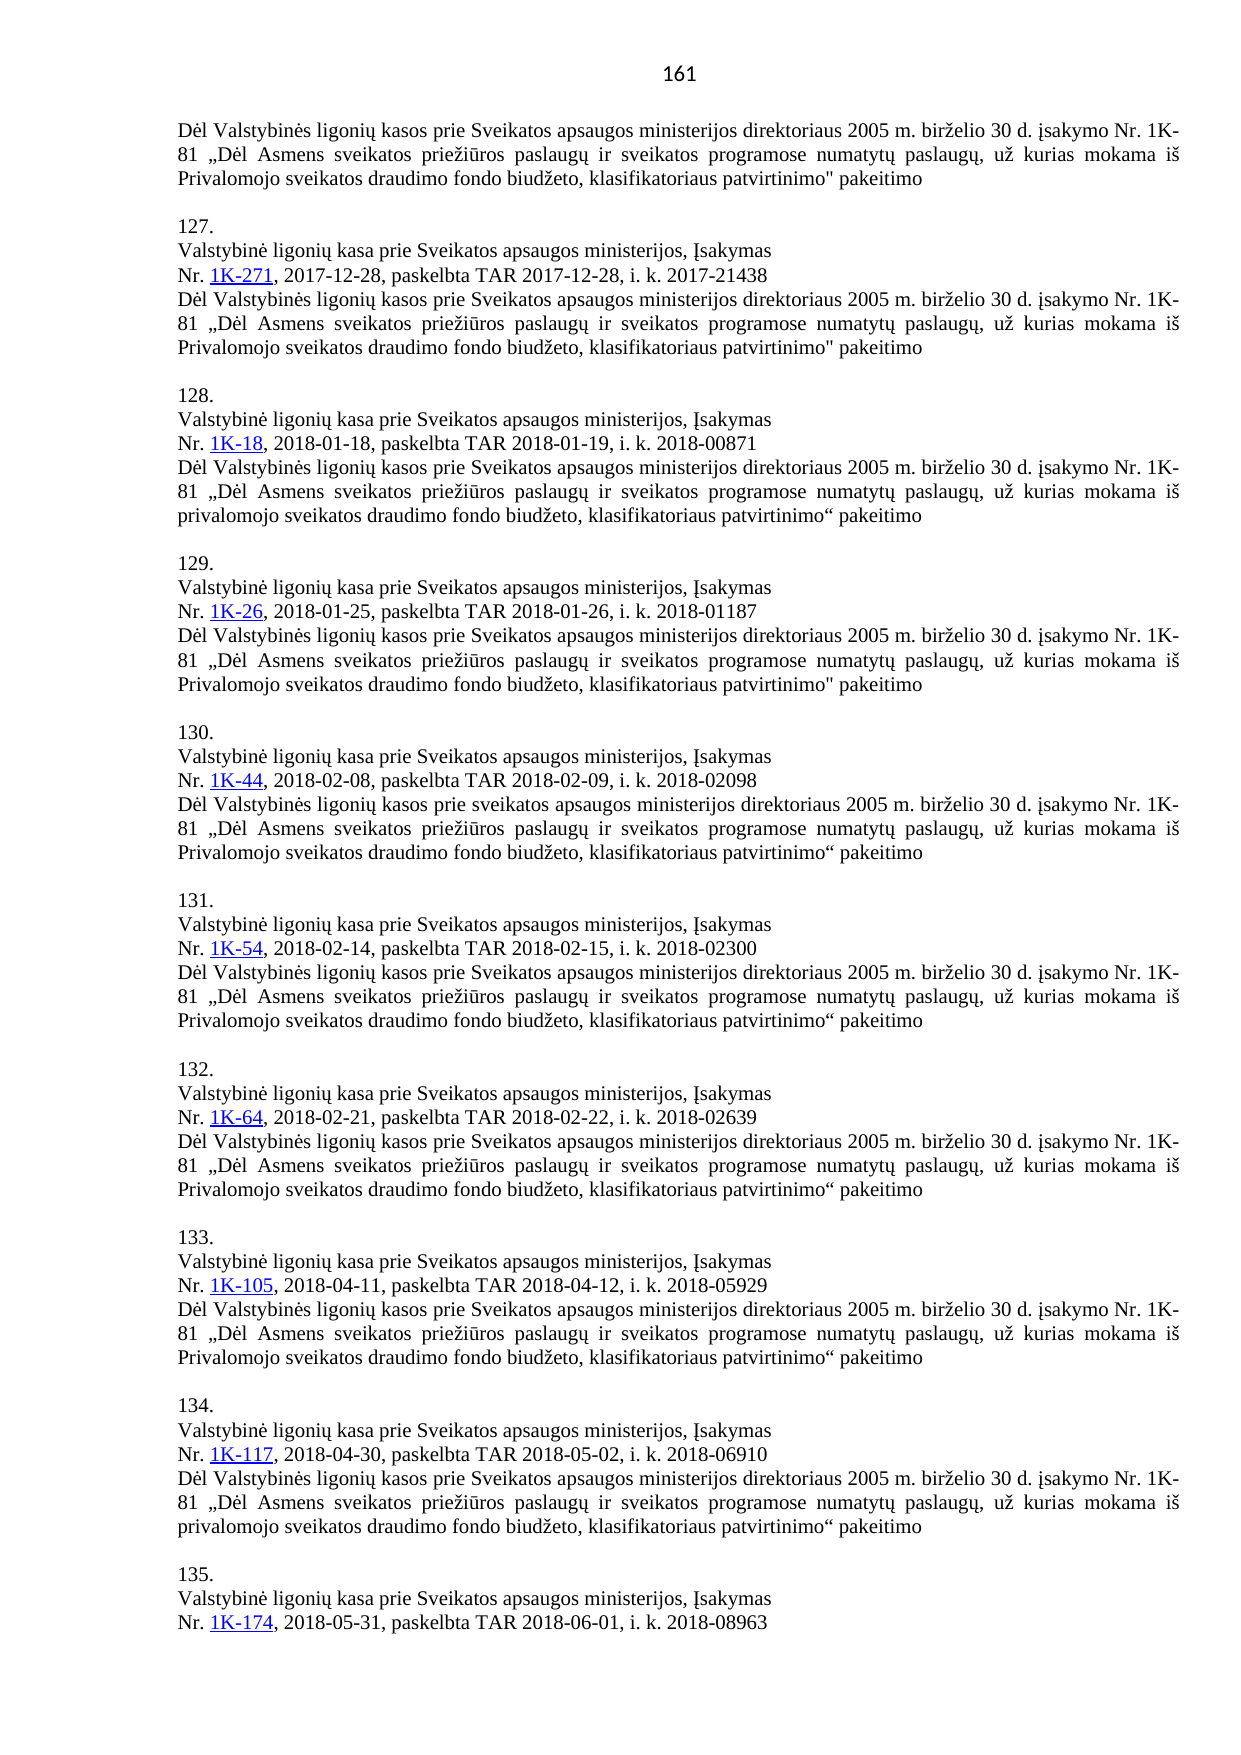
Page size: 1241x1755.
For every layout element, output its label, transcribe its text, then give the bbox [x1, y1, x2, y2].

text Dėl Valstybinės ligonių kasos prie Sveikatos apsaugos ministerijos direktoriaus 2005 m. birželio 30 d. įsakymo Nr. 1K-81 „Dėl Asmens sveikatos priežiūros paslaugų ir sveikatos programose numatytų paslaugų, už kurias mokama iš Privalomojo sveikatos draudimo fondo biudžeto, klasifikatoriaus patvirtinimo" pakeitimo [177, 623, 1181, 696]
text Dėl Valstybinės ligonių kasos prie Sveikatos apsaugos ministerijos direktoriaus 2005 m. birželio 30 d. įsakymo Nr. 1K-81 „Dėl Asmens sveikatos priežiūros paslaugų ir sveikatos programose numatytų paslaugų, už kurias mokama iš Privalomojo sveikatos draudimo fondo biudžeto, klasifikatoriaus patvirtinimo“ pakeitimo [177, 1297, 1181, 1369]
text Valstybinė ligonių kasa prie Sveikatos apsaugos ministerijos, Įsakymas [177, 238, 1181, 262]
text Nr. 1K-54, 2018-02-14, paskelbta TAR 2018-02-15, i. k. 2018-02300 [177, 936, 1181, 960]
text Dėl Valstybinės ligonių kasos prie Sveikatos apsaugos ministerijos direktoriaus 2005 m. birželio 30 d. įsakymo Nr. 1K-81 „Dėl Asmens sveikatos priežiūros paslaugų ir sveikatos programose numatytų paslaugų, už kurias mokama iš Privalomojo sveikatos draudimo fondo biudžeto, klasifikatoriaus patvirtinimo“ pakeitimo [177, 1129, 1181, 1201]
text Valstybinė ligonių kasa prie Sveikatos apsaugos ministerijos, Įsakymas [177, 1249, 1181, 1273]
text Dėl Valstybinės ligonių kasos prie Sveikatos apsaugos ministerijos direktoriaus 2005 m. birželio 30 d. įsakymo Nr. 1K-81 „Dėl Asmens sveikatos priežiūros paslaugų ir sveikatos programose numatytų paslaugų, už kurias mokama iš Privalomojo sveikatos draudimo fondo biudžeto, klasifikatoriaus patvirtinimo“ pakeitimo [177, 960, 1181, 1032]
text Valstybinė ligonių kasa prie Sveikatos apsaugos ministerijos, Įsakymas [177, 744, 1181, 768]
text Dėl Valstybinės ligonių kasos prie Sveikatos apsaugos ministerijos direktoriaus 2005 m. birželio 30 d. įsakymo Nr. 1K-81 „Dėl Asmens sveikatos priežiūros paslaugų ir sveikatos programose numatytų paslaugų, už kurias mokama iš privalomojo sveikatos draudimo fondo biudžeto, klasifikatoriaus patvirtinimo“ pakeitimo [177, 1466, 1181, 1538]
text Dėl Valstybinės ligonių kasos prie Sveikatos apsaugos ministerijos direktoriaus 2005 m. birželio 30 d. įsakymo Nr. 1K-81 „Dėl Asmens sveikatos priežiūros paslaugų ir sveikatos programose numatytų paslaugų, už kurias mokama iš Privalomojo sveikatos draudimo fondo biudžeto, klasifikatoriaus patvirtinimo" pakeitimo [177, 287, 1181, 359]
text 135. [177, 1562, 1181, 1586]
text Nr. 1K-117, 2018-04-30, paskelbta TAR 2018-05-02, i. k. 2018-06910 [177, 1442, 1181, 1466]
text 127. [177, 214, 1181, 238]
text 132. [177, 1057, 1181, 1081]
text 130. [177, 720, 1181, 744]
text Dėl Valstybinės ligonių kasos prie sveikatos apsaugos ministerijos direktoriaus 2005 m. birželio 30 d. įsakymo Nr. 1K-81 „Dėl Asmens sveikatos priežiūros paslaugų ir sveikatos programose numatytų paslaugų, už kurias mokama iš Privalomojo sveikatos draudimo fondo biudžeto, klasifikatoriaus patvirtinimo“ pakeitimo [177, 792, 1181, 864]
text Nr. 1K-271, 2017-12-28, paskelbta TAR 2017-12-28, i. k. 2017-21438 [177, 262, 1181, 287]
text Valstybinė ligonių kasa prie Sveikatos apsaugos ministerijos, Įsakymas [177, 1081, 1181, 1105]
text 134. [177, 1393, 1181, 1417]
text Dėl Valstybinės ligonių kasos prie Sveikatos apsaugos ministerijos direktoriaus 2005 m. birželio 30 d. įsakymo Nr. 1K-81 „Dėl Asmens sveikatos priežiūros paslaugų ir sveikatos programose numatytų paslaugų, už kurias mokama iš privalomojo sveikatos draudimo fondo biudžeto, klasifikatoriaus patvirtinimo“ pakeitimo [177, 455, 1181, 527]
text Valstybinė ligonių kasa prie Sveikatos apsaugos ministerijos, Įsakymas [177, 575, 1181, 599]
text 131. [177, 888, 1181, 912]
text Valstybinė ligonių kasa prie Sveikatos apsaugos ministerijos, Įsakymas [177, 1586, 1181, 1610]
text Nr. 1K-64, 2018-02-21, paskelbta TAR 2018-02-22, i. k. 2018-02639 [177, 1105, 1181, 1129]
text 133. [177, 1225, 1181, 1249]
text Dėl Valstybinės ligonių kasos prie Sveikatos apsaugos ministerijos direktoriaus 2005 m. birželio 30 d. įsakymo Nr. 1K-81 „Dėl Asmens sveikatos priežiūros paslaugų ir sveikatos programose numatytų paslaugų, už kurias mokama iš Privalomojo sveikatos draudimo fondo biudžeto, klasifikatoriaus patvirtinimo" pakeitimo [177, 118, 1181, 190]
text Nr. 1K-26, 2018-01-25, paskelbta TAR 2018-01-26, i. k. 2018-01187 [177, 599, 1181, 623]
text 129. [177, 551, 1181, 575]
text Nr. 1K-105, 2018-04-11, paskelbta TAR 2018-04-12, i. k. 2018-05929 [177, 1273, 1181, 1297]
text Nr. 1K-18, 2018-01-18, paskelbta TAR 2018-01-19, i. k. 2018-00871 [177, 431, 1181, 455]
text Valstybinė ligonių kasa prie Sveikatos apsaugos ministerijos, Įsakymas [177, 1417, 1181, 1442]
text Valstybinė ligonių kasa prie Sveikatos apsaugos ministerijos, Įsakymas [177, 407, 1181, 431]
text Nr. 1K-174, 2018-05-31, paskelbta TAR 2018-06-01, i. k. 2018-08963 [177, 1610, 1181, 1634]
text Nr. 1K-44, 2018-02-08, paskelbta TAR 2018-02-09, i. k. 2018-02098 [177, 768, 1181, 792]
text 128. [177, 383, 1181, 407]
text Valstybinė ligonių kasa prie Sveikatos apsaugos ministerijos, Įsakymas [177, 912, 1181, 936]
